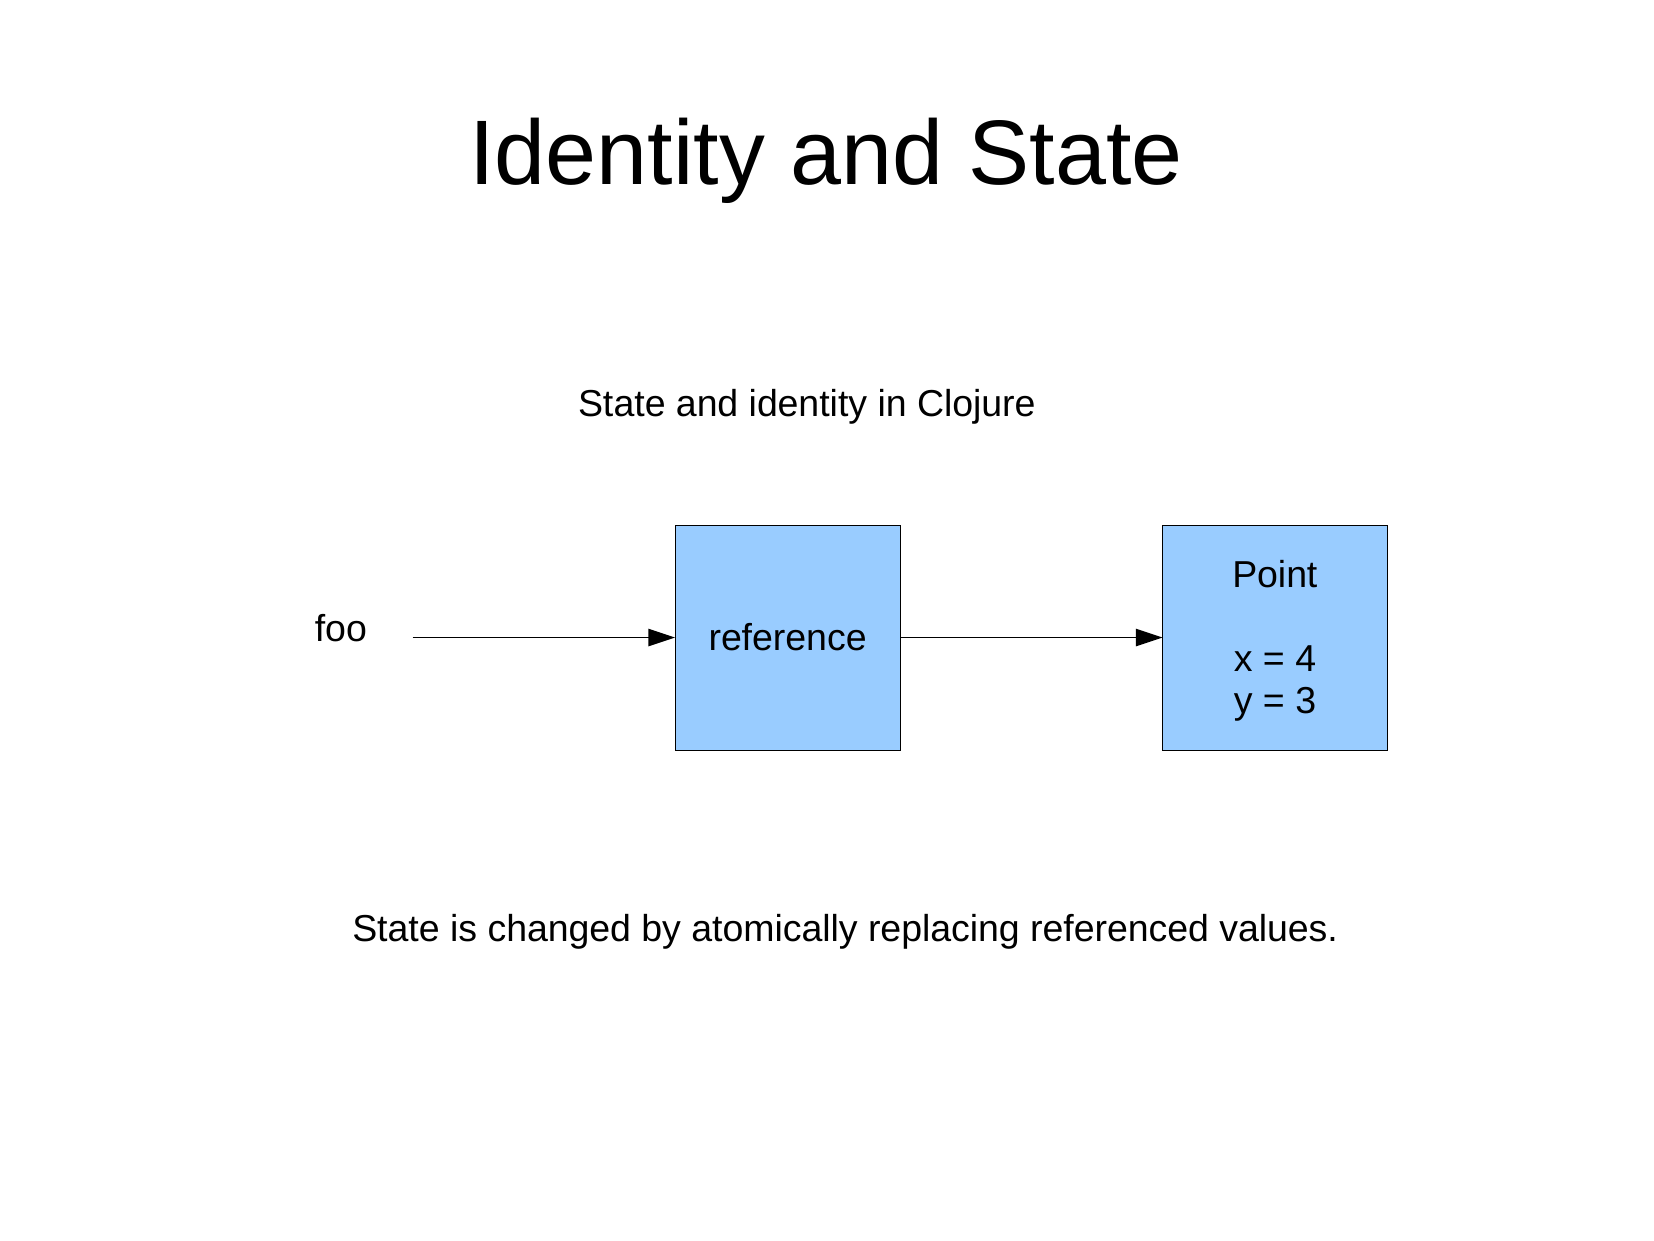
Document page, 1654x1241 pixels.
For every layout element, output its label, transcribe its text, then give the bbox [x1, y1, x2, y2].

text_box State is changed by atomically replacing referenced values. [337, 900, 1388, 957]
text_box foo [300, 600, 386, 657]
title Identity and State [82, 56, 1571, 250]
text_box Point x = 4 y = 3 [1162, 525, 1388, 751]
text_box State and identity in Clojure [563, 375, 1051, 432]
text_box reference [675, 525, 901, 751]
